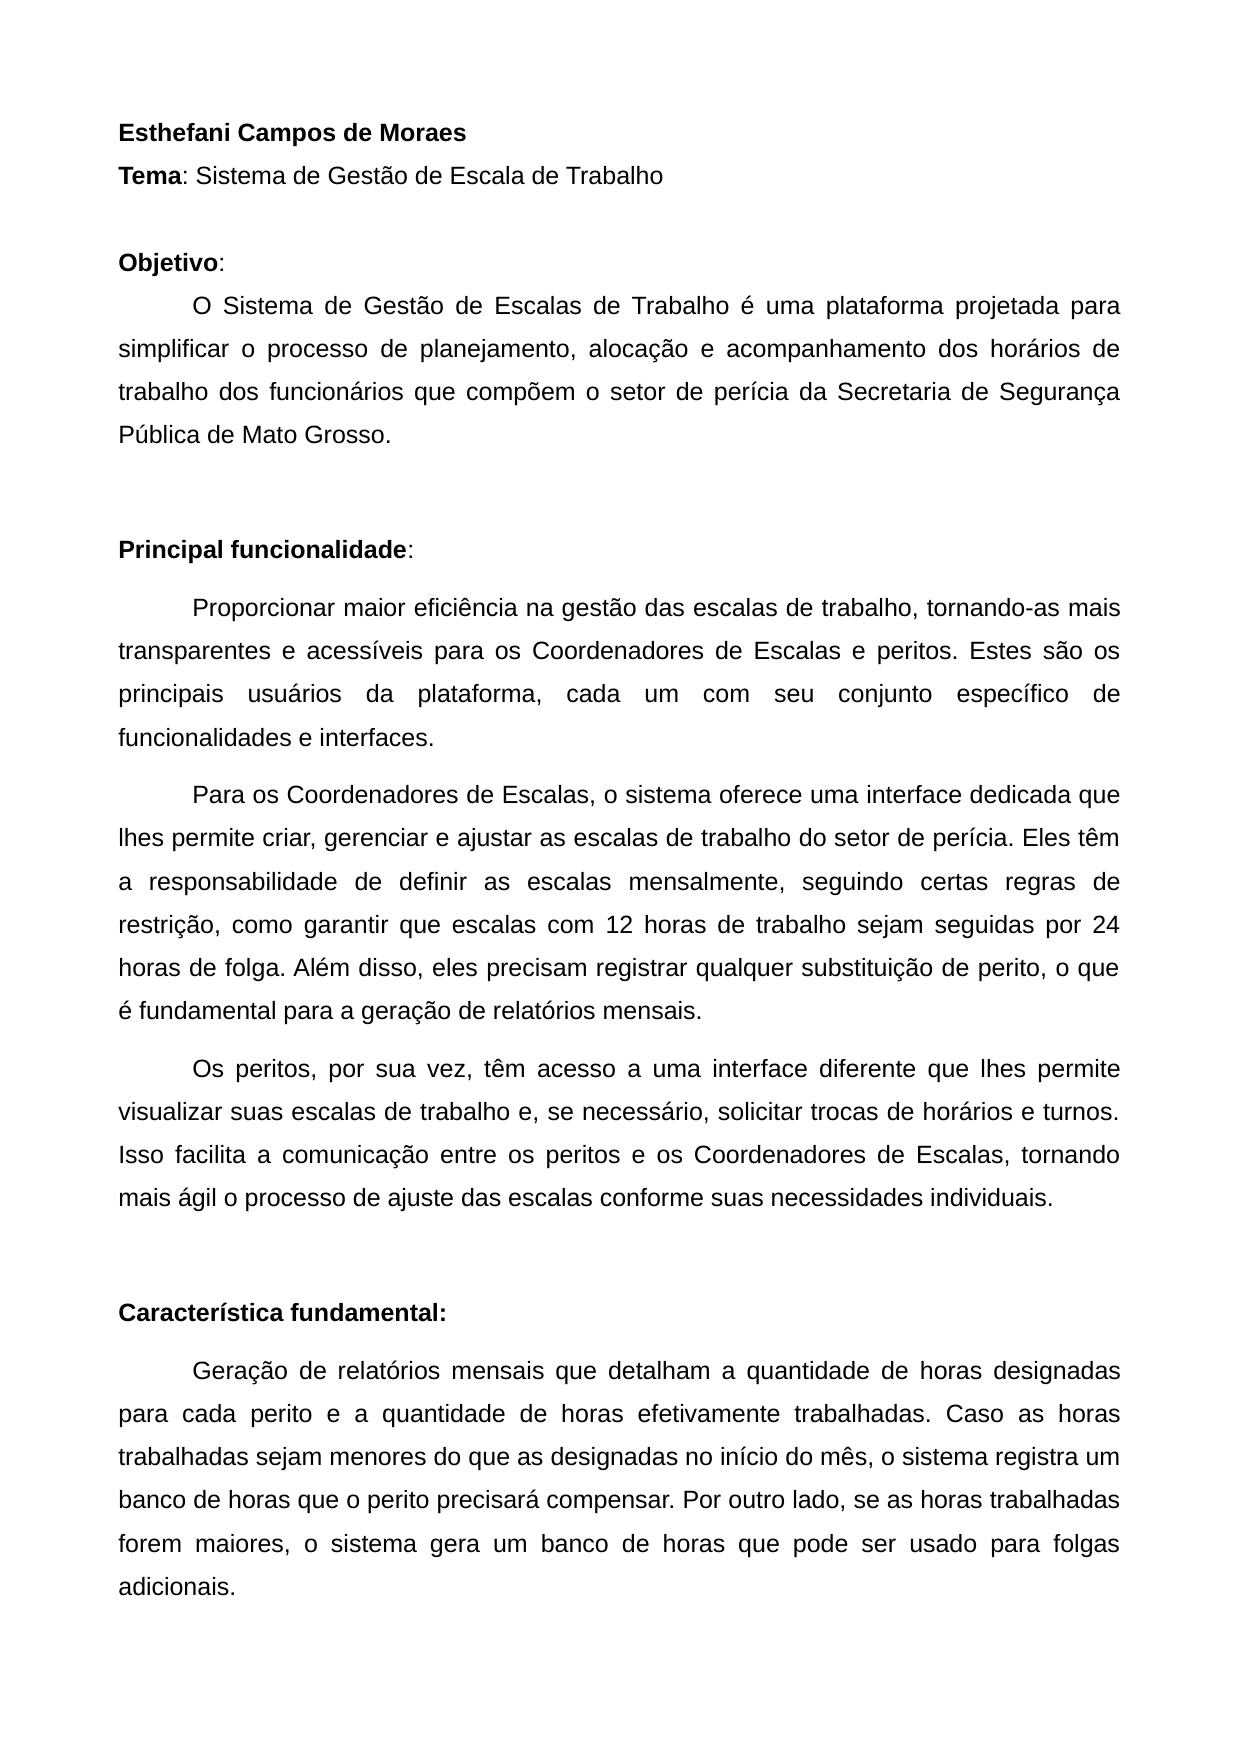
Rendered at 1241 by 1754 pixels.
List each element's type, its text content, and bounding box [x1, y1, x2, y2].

text Para os Coordenadores de Escalas, o sistema oferece uma interface dedicada que lhes permite criar, gerenciar e ajustar as escalas de trabalho do setor de perícia. Eles têm a responsabilidade de definir as escalas mensalmente, seguindo certas regras de restrição, como garantir que escalas com 12 horas de trabalho sejam seguidas por 24 horas de folga. Além disso, eles precisam registrar qualquer substituição de perito, o que é fundamental para a geração de relatórios mensais. [118, 780, 1122, 1024]
text Objetivo: [118, 247, 1122, 276]
text Os peritos, por sua vez, têm acesso a uma interface diferente que lhes permite visualizar suas escalas de trabalho e, se necessário, solicitar trocas de horários e turnos. Isso facilita a comunicação entre os peritos e os Coordenadores de Escalas, tornando mais ágil o processo de ajuste das escalas conforme suas necessidades individuais. [118, 1053, 1122, 1212]
text Geração de relatórios mensais que detalham a quantidade de horas designadas para cada perito e a quantidade de horas efetivamente trabalhadas. Caso as horas trabalhadas sejam menores do que as designadas no início do mês, o sistema registra um banco de horas que o perito precisará compensar. Por outro lado, se as horas trabalhadas forem maiores, o sistema gera um banco de horas que pode ser usado para folgas adicionais. [118, 1356, 1122, 1600]
text Principal funcionalidade: [118, 535, 1122, 564]
text Proporcionar maior eficiência na gestão das escalas de trabalho, tornando-as mais transparentes e acessíveis para os Coordenadores de Escalas e peritos. Estes são os principais usuários da plataforma, cada um com seu conjunto específico de funcionalidades e interfaces. [118, 593, 1122, 751]
text O Sistema de Gestão de Escalas de Trabalho é uma plataforma projetada para simplificar o processo de planejamento, alocação e acompanhamento dos horários de trabalho dos funcionários que compõem o setor de perícia da Secretaria de Segurança Pública de Mato Grosso. [118, 291, 1122, 449]
text Característica fundamental: [118, 1298, 1122, 1327]
text Esthefani Campos de Moraes [118, 118, 1122, 147]
text Tema: Sistema de Gestão de Escala de Trabalho [118, 161, 1122, 190]
